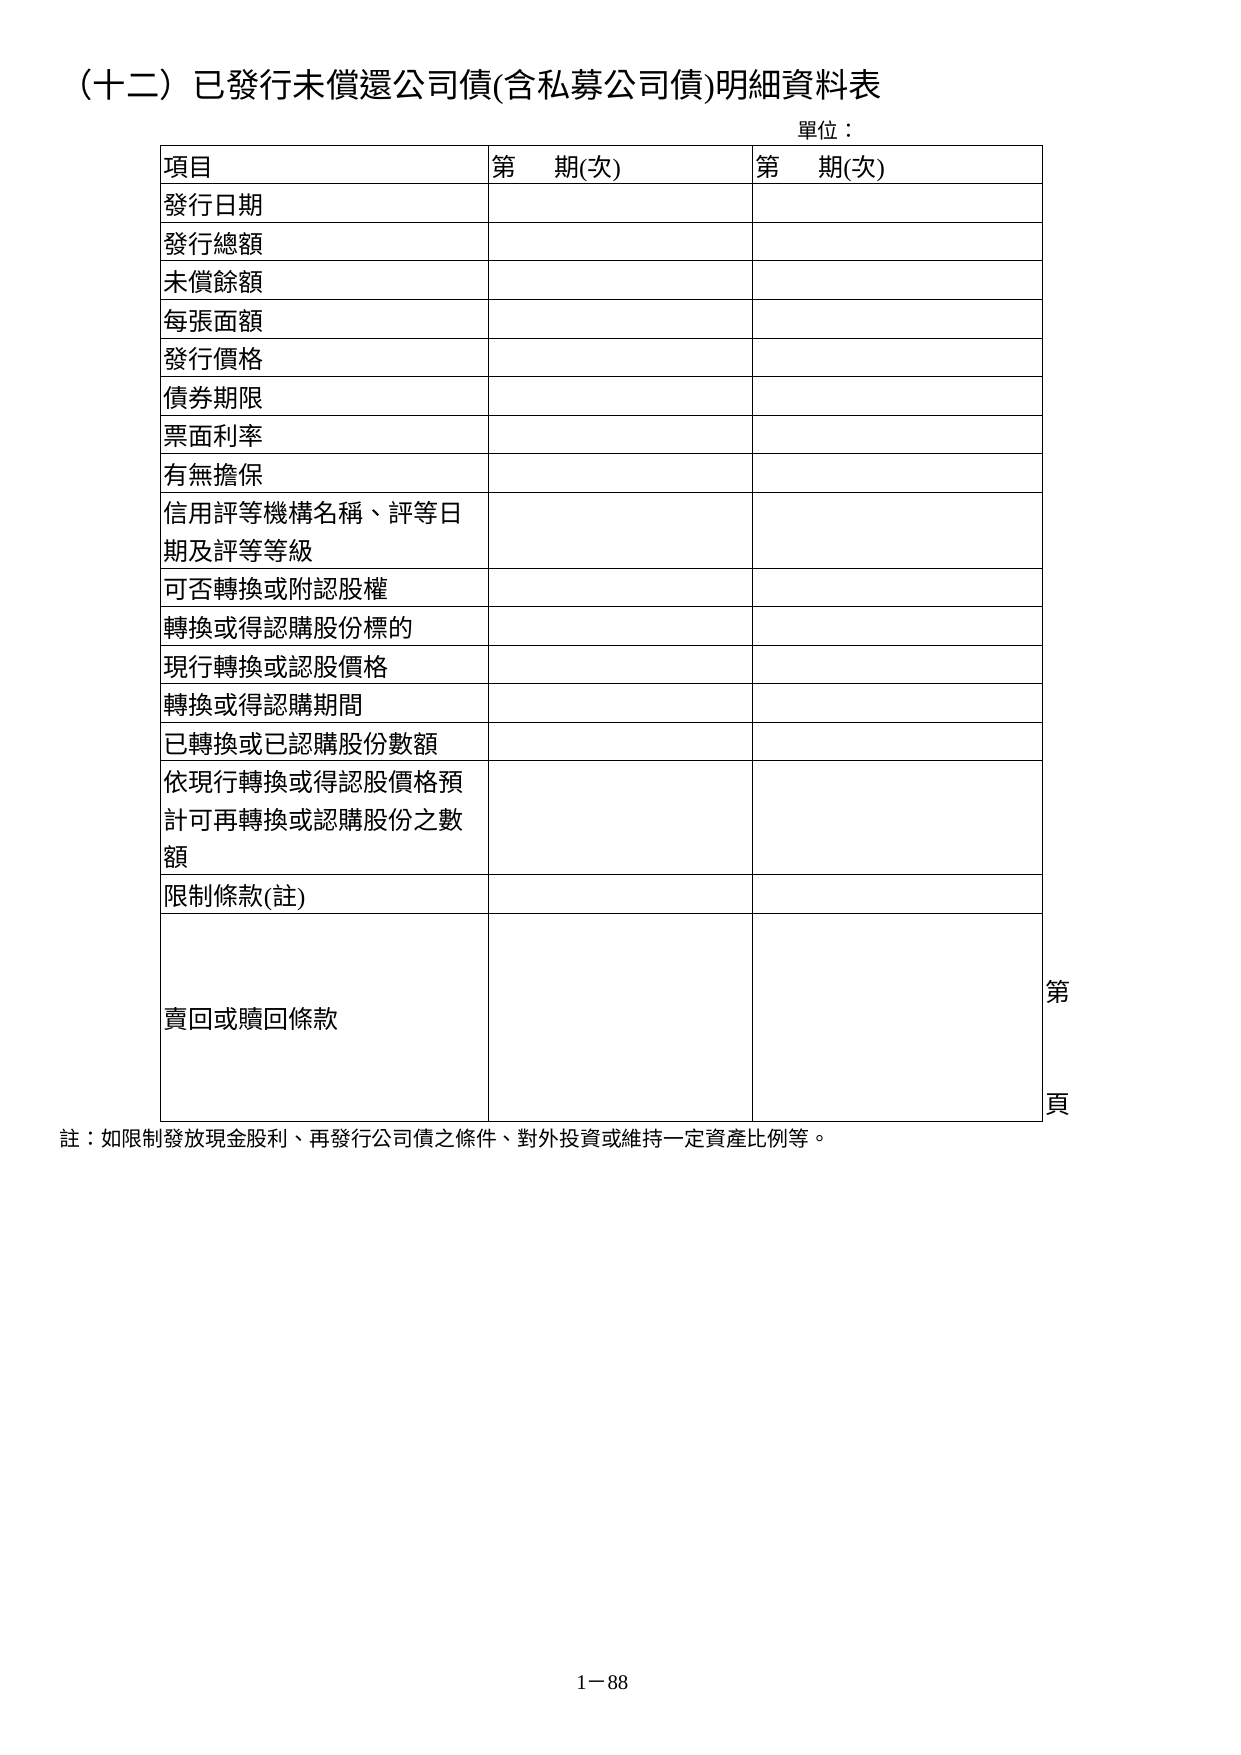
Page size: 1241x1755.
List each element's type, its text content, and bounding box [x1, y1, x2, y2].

table_cell [489, 607, 752, 645]
table_cell [753, 723, 1042, 760]
table_cell 限制條款(註) [161, 875, 488, 912]
table_header 第 期(次) [753, 146, 1042, 183]
table_cell 未償餘額 [161, 261, 488, 299]
text 單位： [133, 107, 1181, 145]
table_cell [753, 684, 1042, 722]
table_cell [753, 377, 1042, 414]
table_cell 債券期限 [161, 377, 488, 414]
table_cell [753, 223, 1042, 260]
table_cell 有無擔保 [161, 454, 488, 492]
table_cell [489, 454, 752, 492]
table_cell 轉換或得認購期間 [161, 684, 488, 722]
table_cell [489, 377, 752, 414]
table_header 第 期(次) [489, 146, 752, 183]
table_cell [753, 607, 1042, 645]
table_cell [489, 184, 752, 222]
table_cell [489, 684, 752, 722]
table_cell [489, 646, 752, 683]
table_cell [489, 300, 752, 337]
table_cell 可否轉換或附認股權 [161, 569, 488, 606]
table_cell [753, 261, 1042, 299]
table_cell 轉換或得認購股份標的 [161, 607, 488, 645]
table_cell [753, 454, 1042, 492]
table_cell [753, 646, 1042, 683]
table_cell [489, 493, 752, 568]
table_cell [489, 339, 752, 376]
text 註：如限制發放現金股利、再發行公司債之條件、對外投資或維持一定資產比例等。 [59, 1122, 1052, 1152]
table_cell 依現行轉換或得認股價格預計可再轉換或認購股份之數額 [161, 761, 488, 874]
table_cell [489, 914, 752, 1121]
table_cell [489, 723, 752, 760]
table_cell [489, 875, 752, 912]
table_cell [753, 300, 1042, 337]
table_cell [489, 223, 752, 260]
table_cell [753, 914, 1042, 1121]
table_cell [753, 493, 1042, 568]
table_cell [753, 416, 1042, 453]
table_cell [753, 184, 1042, 222]
table_cell 現行轉換或認股價格 [161, 646, 488, 683]
table_cell [489, 761, 752, 874]
table_cell 發行總額 [161, 223, 488, 260]
table_cell [753, 569, 1042, 606]
table_header 第 頁 [1043, 145, 1079, 1121]
table_cell [489, 261, 752, 299]
table_cell 每張面額 [161, 300, 488, 337]
table_cell [753, 875, 1042, 912]
table_cell 信用評等機構名稱、評等日期及評等等級 [161, 493, 488, 568]
table_cell 已轉換或已認購股份數額 [161, 723, 488, 760]
table_cell 發行日期 [161, 184, 488, 222]
table_cell [753, 761, 1042, 874]
table_cell 賣回或贖回條款 [161, 914, 488, 1121]
table_cell 發行價格 [161, 339, 488, 376]
table_cell [753, 339, 1042, 376]
table_cell 票面利率 [161, 416, 488, 453]
text （十二）已發行未償還公司債(含私募公司債)明細資料表 [59, 59, 1181, 107]
table_cell [489, 416, 752, 453]
table_cell [489, 569, 752, 606]
table_header 項目 [161, 146, 488, 183]
